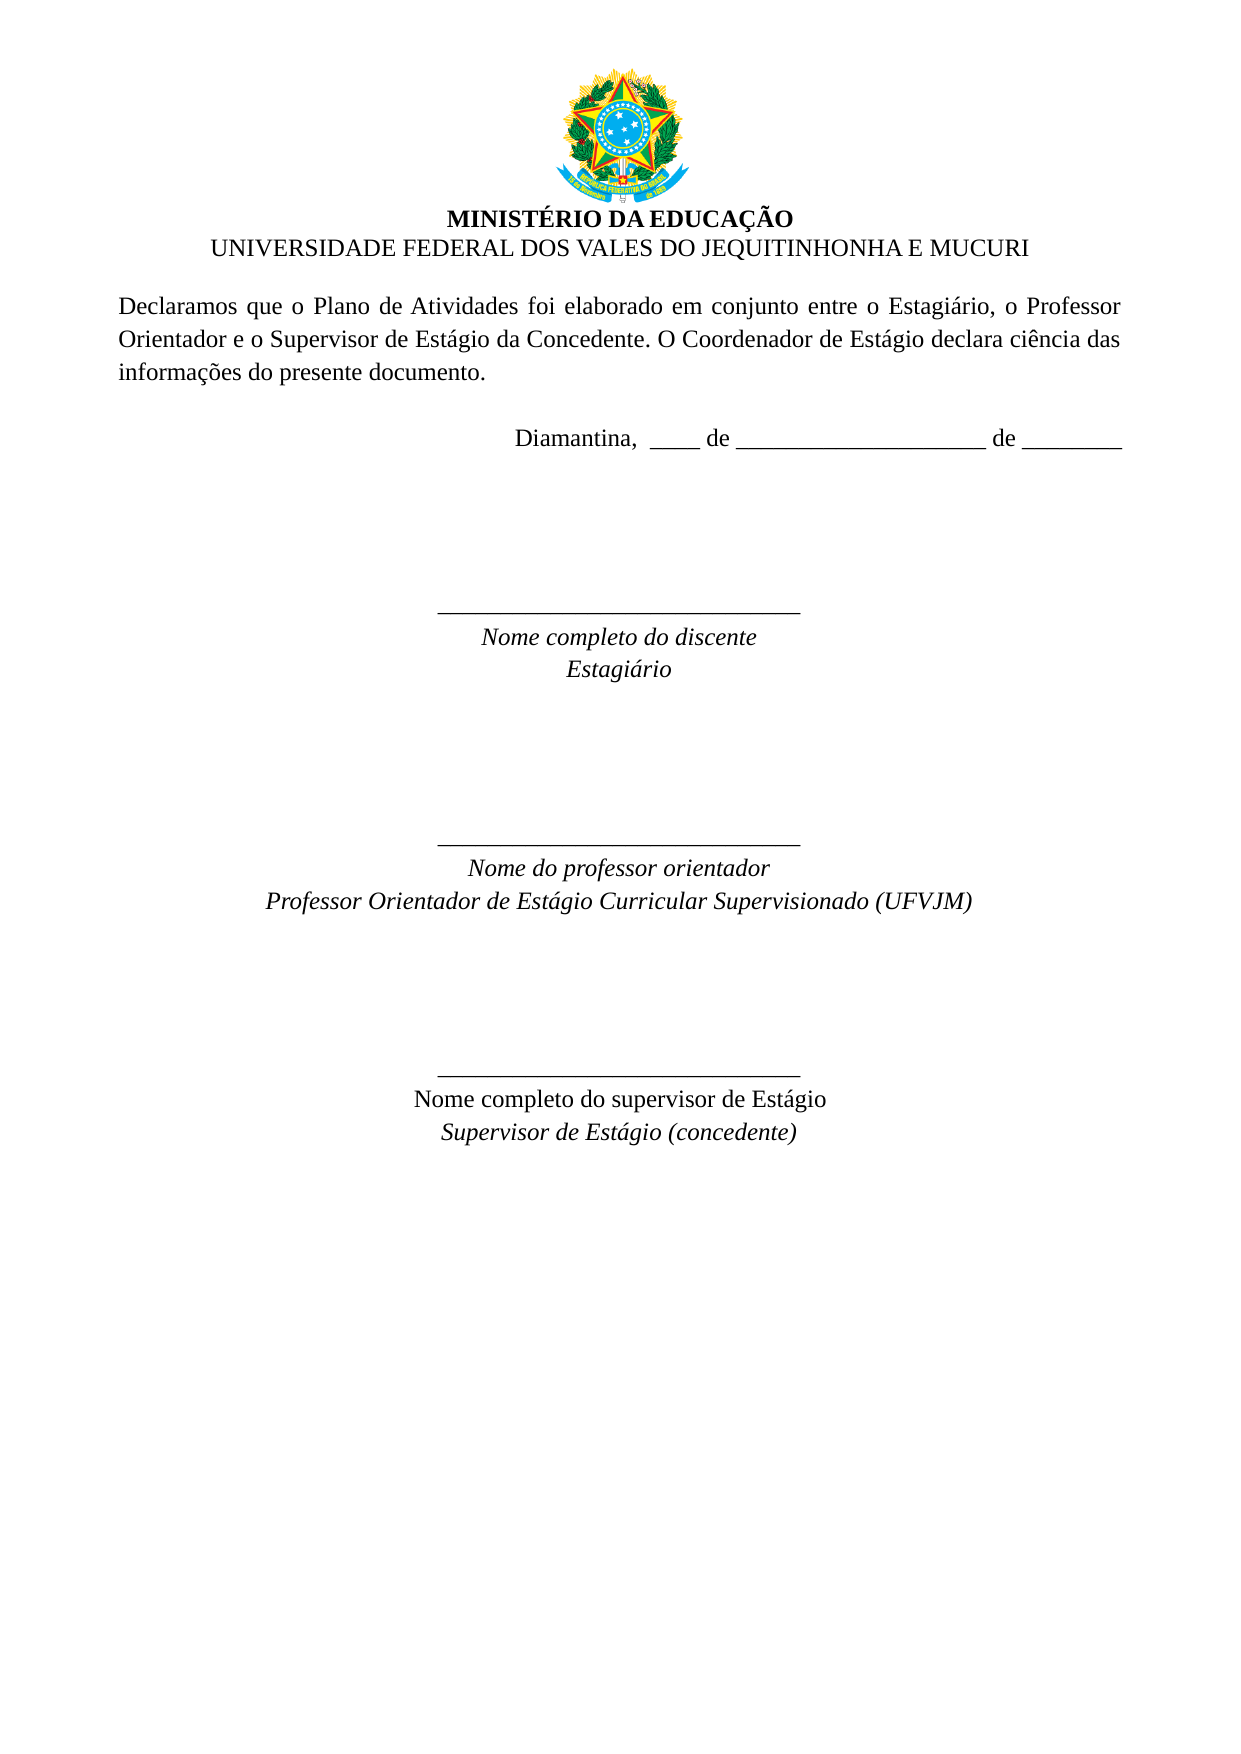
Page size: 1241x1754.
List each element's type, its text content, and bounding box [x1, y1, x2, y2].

text Supervisor de Estágio (concedente) [118, 1117, 1122, 1146]
picture [611, 195, 635, 203]
text Nome completo do supervisor de Estágio [118, 1084, 1122, 1113]
picture [555, 68, 690, 203]
text _____________________________ [118, 820, 1122, 848]
text Declaramos que o Plano de Atividades foi elaborado em conjunto entre o Estagiário, o Professor Orientador e o Supervisor de Estágio da Concedente. O Coordenador de Estágio declara ciência das informações do presente documento. [118, 291, 1122, 386]
picture [649, 175, 663, 186]
picture [656, 187, 665, 193]
text Professor Orientador de Estágio Curricular Supervisionado (UFVJM) [118, 886, 1122, 914]
picture [581, 175, 597, 186]
picture [609, 187, 619, 192]
text Diamantina, ____ de ____________________ de ________ [118, 423, 1122, 452]
picture [581, 187, 604, 199]
text Nome do professor orientador [118, 853, 1122, 881]
text Estagiário [118, 654, 1122, 683]
text _____________________________ [118, 1051, 1122, 1079]
text _____________________________ [118, 588, 1122, 617]
text Nome completo do discente [118, 622, 1122, 650]
